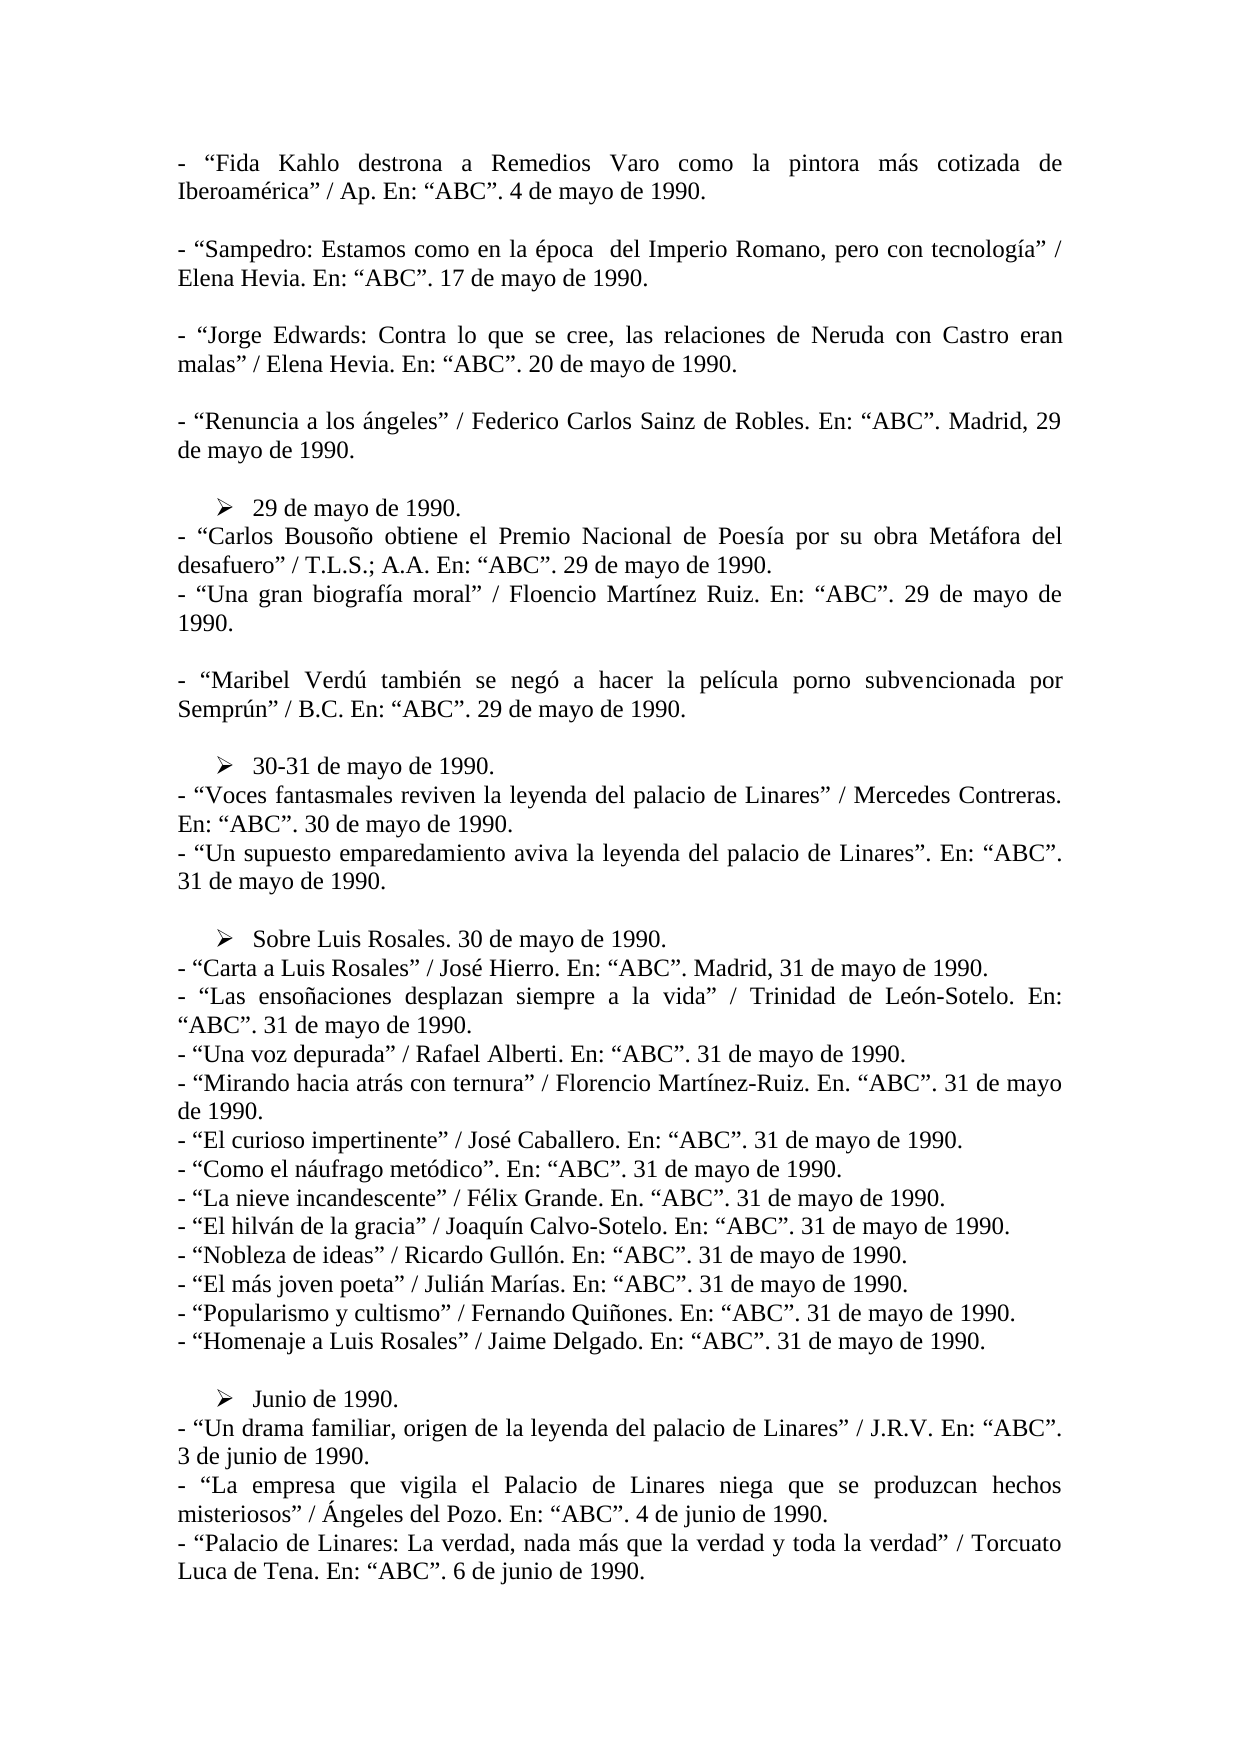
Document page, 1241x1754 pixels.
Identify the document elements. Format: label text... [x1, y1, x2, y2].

list Junio de 1990. [215, 1384, 1063, 1413]
text - “Un supuesto emparedamiento aviva la leyenda del palacio de Linares”. En: “ABC”. 31 de mayo de 1990. [177, 838, 1063, 895]
text - “Una gran biografía moral” / Floencio Martínez Ruiz. En: “ABC”. 29 de mayo de 1990. [177, 579, 1063, 636]
list Sobre Luis Rosales. 30 de mayo de 1990. [215, 924, 1063, 953]
text - “Jorge Edwards: Contra lo que se cree, las relaciones de Neruda con Castro eran malas” / Elena Hevia. En: “ABC”. 20 de mayo de 1990. [177, 320, 1063, 378]
text - “El más joven poeta” / Julián Marías. En: “ABC”. 31 de mayo de 1990. [177, 1269, 1063, 1298]
text - “La nieve incandescente” / Félix Grande. En. “ABC”. 31 de mayo de 1990. [177, 1183, 1063, 1211]
text - “El curioso impertinente” / José Caballero. En: “ABC”. 31 de mayo de 1990. [177, 1125, 1063, 1154]
text - “Un drama familiar, origen de la leyenda del palacio de Linares” / J.R.V. En: “ABC”. 3 de junio de 1990. [177, 1413, 1063, 1470]
text - “Popularismo y cultismo” / Fernando Quiñones. En: “ABC”. 31 de mayo de 1990. [177, 1298, 1063, 1326]
text - “Homenaje a Luis Rosales” / Jaime Delgado. En: “ABC”. 31 de mayo de 1990. [177, 1326, 1063, 1355]
text - “Nobleza de ideas” / Ricardo Gullón. En: “ABC”. 31 de mayo de 1990. [177, 1240, 1063, 1269]
list 30-31 de mayo de 1990. [215, 751, 1063, 780]
text - “Las ensoñaciones desplazan siempre a la vida” / Trinidad de León-Sotelo. En: “ABC”. 31 de mayo de 1990. [177, 981, 1063, 1039]
text - “El hilván de la gracia” / Joaquín Calvo-Sotelo. En: “ABC”. 31 de mayo de 1990. [177, 1211, 1063, 1240]
text - “Carlos Bousoño obtiene el Premio Nacional de Poesía por su obra Metáfora del desafuero” / T.L.S.; A.A. En: “ABC”. 29 de mayo de 1990. [177, 521, 1063, 579]
text - “Voces fantasmales reviven la leyenda del palacio de Linares” / Mercedes Contreras. En: “ABC”. 30 de mayo de 1990. [177, 780, 1063, 838]
text - “Sampedro: Estamos como en la época del Imperio Romano, pero con tecnología” / Elena Hevia. En: “ABC”. 17 de mayo de 1990. [177, 234, 1063, 291]
text - “Palacio de Linares: La verdad, nada más que la verdad y toda la verdad” / Torcuato Luca de Tena. En: “ABC”. 6 de junio de 1990. [177, 1528, 1063, 1585]
text - “Maribel Verdú también se negó a hacer la película porno subvencionada por Semprún” / B.C. En: “ABC”. 29 de mayo de 1990. [177, 665, 1063, 723]
text - “Mirando hacia atrás con ternura” / Florencio Martínez-Ruiz. En. “ABC”. 31 de mayo de 1990. [177, 1068, 1063, 1125]
text - “Fida Kahlo destrona a Remedios Varo como la pintora más cotizada de Iberoamérica” / Ap. En: “ABC”. 4 de mayo de 1990. [177, 148, 1063, 205]
text - “Carta a Luis Rosales” / José Hierro. En: “ABC”. Madrid, 31 de mayo de 1990. [177, 953, 1063, 981]
text - “Como el náufrago metódico”. En: “ABC”. 31 de mayo de 1990. [177, 1154, 1063, 1183]
text - “Renuncia a los ángeles” / Federico Carlos Sainz de Robles. En: “ABC”. Madrid, 29 de mayo de 1990. [177, 406, 1063, 464]
list 29 de mayo de 1990. [215, 493, 1063, 521]
text - “La empresa que vigila el Palacio de Linares niega que se produzcan hechos misteriosos” / Ángeles del Pozo. En: “ABC”. 4 de junio de 1990. [177, 1470, 1063, 1528]
text - “Una voz depurada” / Rafael Alberti. En: “ABC”. 31 de mayo de 1990. [177, 1039, 1063, 1068]
